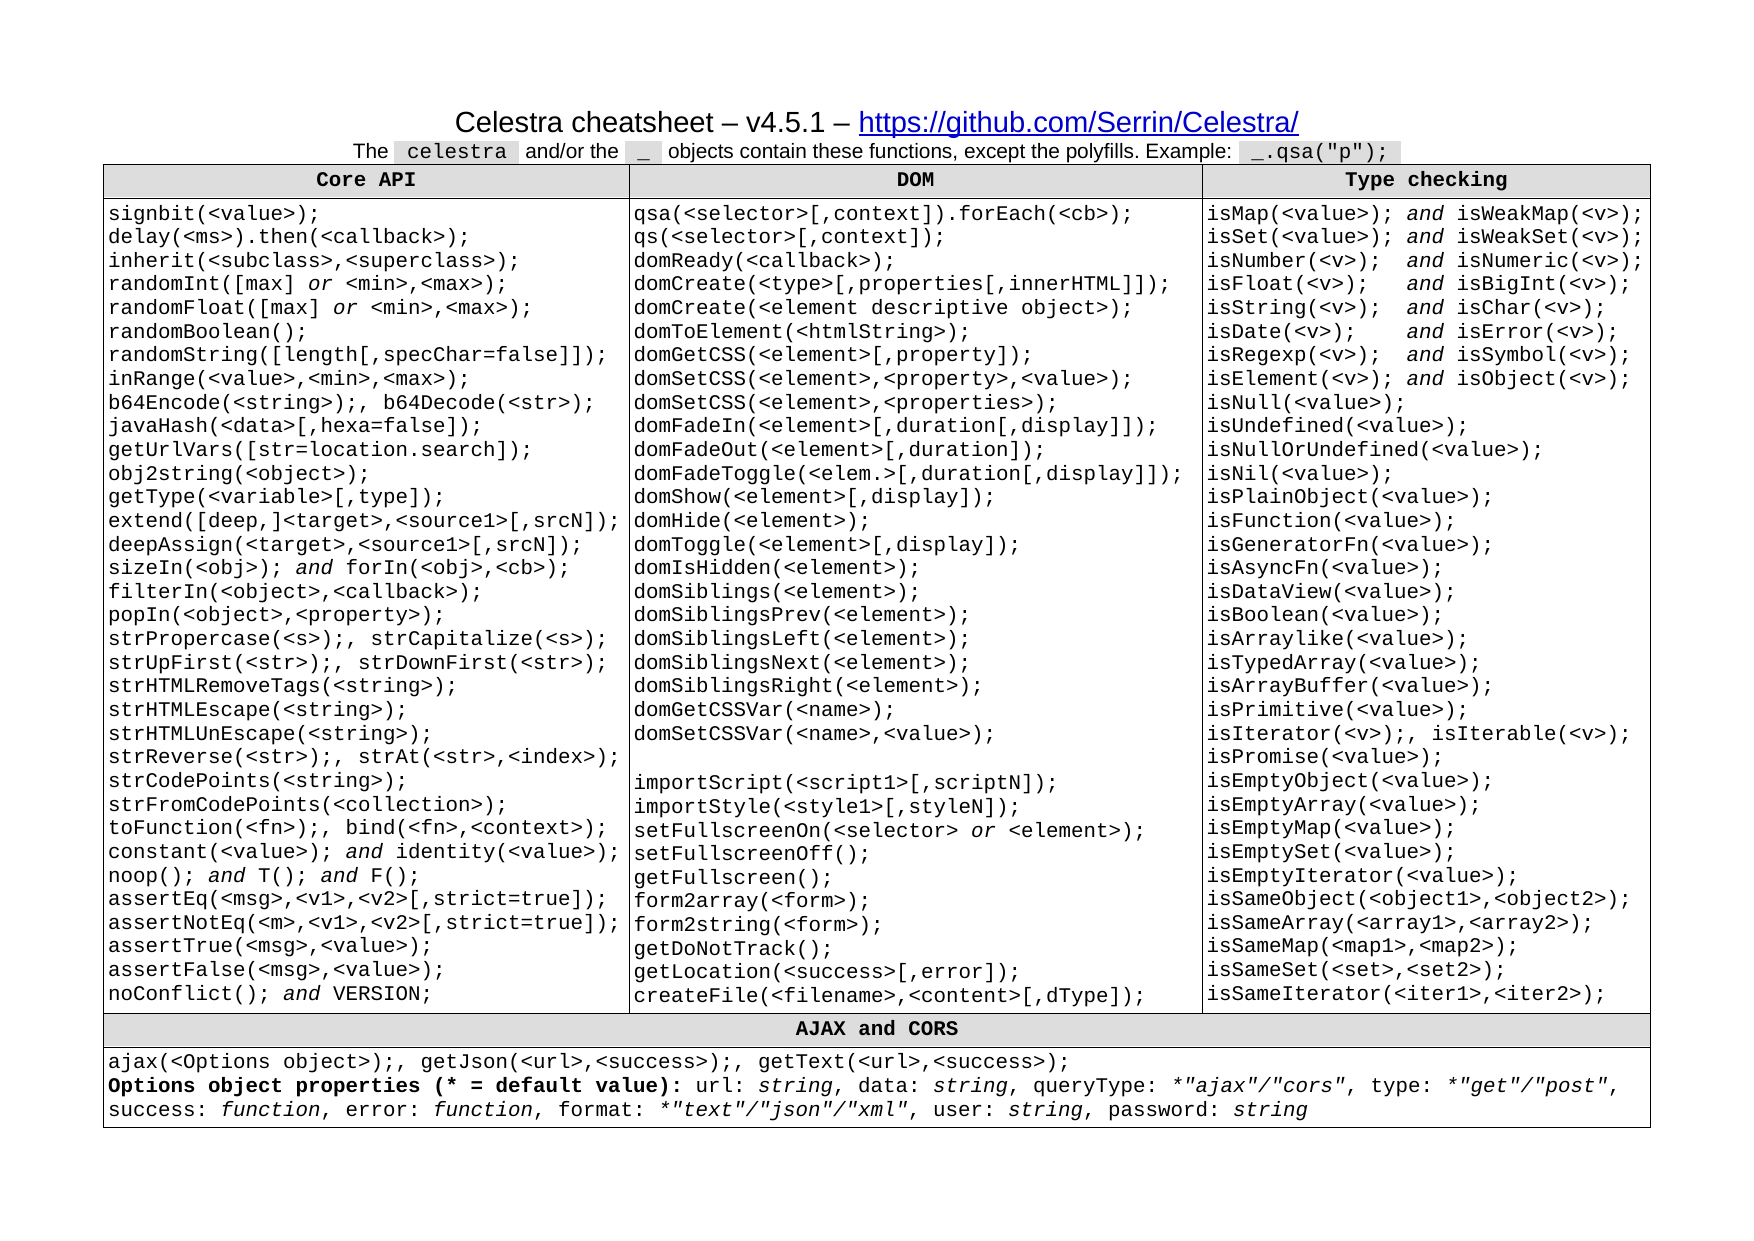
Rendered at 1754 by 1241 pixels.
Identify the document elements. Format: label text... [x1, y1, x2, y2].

table_cell qsa(<selector>[,context]).forEach(<cb>); qs(<selector>[,context]); domReady(<callback>); domCreate(<type>[,properties[,innerHTML]]); domCreate(<element descriptive object>); domToElement(<htmlString>); domGetCSS(<element>[,property]); domSetCSS(<element>,<property>,<value>); domSetCSS(<element>,<properties>); domFadeIn(<element>[,duration[,display]]); domFadeOut(<element>[,duration]); domFadeToggle(<elem.>[,duration[,display]]); domShow(<element>[,display]); domHide(<element>); domToggle(<element>[,display]); domIsHidden(<element>); domSiblings(<element>); domSiblingsPrev(<element>); domSiblingsLeft(<element>); domSiblingsNext(<element>); domSiblingsRight(<element>); domGetCSSVar(<name>); domSetCSSVar(<name>,<value>); importScript(<script1>[,scriptN]); importStyle(<style1>[,styleN]); setFullscreenOn(<selector> or <element>); setFullscreenOff(); getFullscreen(); form2array(<form>); form2string(<form>); getDoNotTrack(); getLocation(<success>[,error]); createFile(<filename>,<content>[,dType]); [630, 199, 1202, 1013]
table_cell signbit(<value>); delay(<ms>).then(<callback>); inherit(<subclass>,<superclass>); randomInt([max] or <min>,<max>); randomFloat([max] or <min>,<max>); randomBoolean(); randomString([length[,specChar=false]]); inRange(<value>,<min>,<max>); b64Encode(<string>);, b64Decode(<str>); javaHash(<data>[,hexa=false]); getUrlVars([str=location.search]); obj2string(<object>); getType(<variable>[,type]); extend([deep,]<target>,<source1>[,srcN]); deepAssign(<target>,<source1>[,srcN]); sizeIn(<obj>); and forIn(<obj>,<cb>); filterIn(<object>,<callback>); popIn(<object>,<property>); strPropercase(<s>);, strCapitalize(<s>); strUpFirst(<str>);, strDownFirst(<str>); strHTMLRemoveTags(<string>); strHTMLEscape(<string>); strHTMLUnEscape(<string>); strReverse(<str>);, strAt(<str>,<index>); strCodePoints(<string>); strFromCodePoints(<collection>); toFunction(<fn>);, bind(<fn>,<context>); constant(<value>); and identity(<value>); noop(); and T(); and F(); assertEq(<msg>,<v1>,<v2>[,strict=true]); assertNotEq(<m>,<v1>,<v2>[,strict=true]); assertTrue(<msg>,<value>); assertFalse(<msg>,<value>); noConflict(); and VERSION; [104, 199, 629, 1013]
text The celestra and/or the _ objects contain these functions, except the polyfills. Example: _.qsa("p"); [105, 138, 1648, 164]
table_cell isMap(<value>); and isWeakMap(<v>); isSet(<value>); and isWeakSet(<v>); isNumber(<v>); and isNumeric(<v>); isFloat(<v>); and isBigInt(<v>); isString(<v>); and isChar(<v>); isDate(<v>); and isError(<v>); isRegexp(<v>); and isSymbol(<v>); isElement(<v>); and isObject(<v>); isNull(<value>); isUndefined(<value>); isNullOrUndefined(<value>); isNil(<value>); isPlainObject(<value>); isFunction(<value>); isGeneratorFn(<value>); isAsyncFn(<value>); isDataView(<value>); isBoolean(<value>); isArraylike(<value>); isTypedArray(<value>); isArrayBuffer(<value>); isPrimitive(<value>); isIterator(<v>);, isIterable(<v>); isPromise(<value>); isEmptyObject(<value>); isEmptyArray(<value>); isEmptyMap(<value>); isEmptySet(<value>); isEmptyIterator(<value>); isSameObject(<object1>,<object2>); isSameArray(<array1>,<array2>); isSameMap(<map1>,<map2>); isSameSet(<set>,<set2>); isSameIterator(<iter1>,<iter2>); [1203, 199, 1650, 1013]
table_cell ajax(<Options object>);, getJson(<url>,<success>);, getText(<url>,<success>); Options object properties (* = default value): url: string, data: string, queryType: *"ajax"/"cors", type: *"get"/"post", success: function, error: function, format: *"text"/"json"/"xml", user: string, password: string [104, 1048, 1650, 1127]
text Celestra cheatsheet – v4.5.1 – https://github.com/Serrin/Celestra/ [105, 105, 1648, 138]
table_header Core API [104, 165, 629, 197]
table_cell AJAX and CORS [104, 1014, 1650, 1046]
table_header Type checking [1203, 165, 1650, 197]
table_header DOM [630, 165, 1202, 197]
